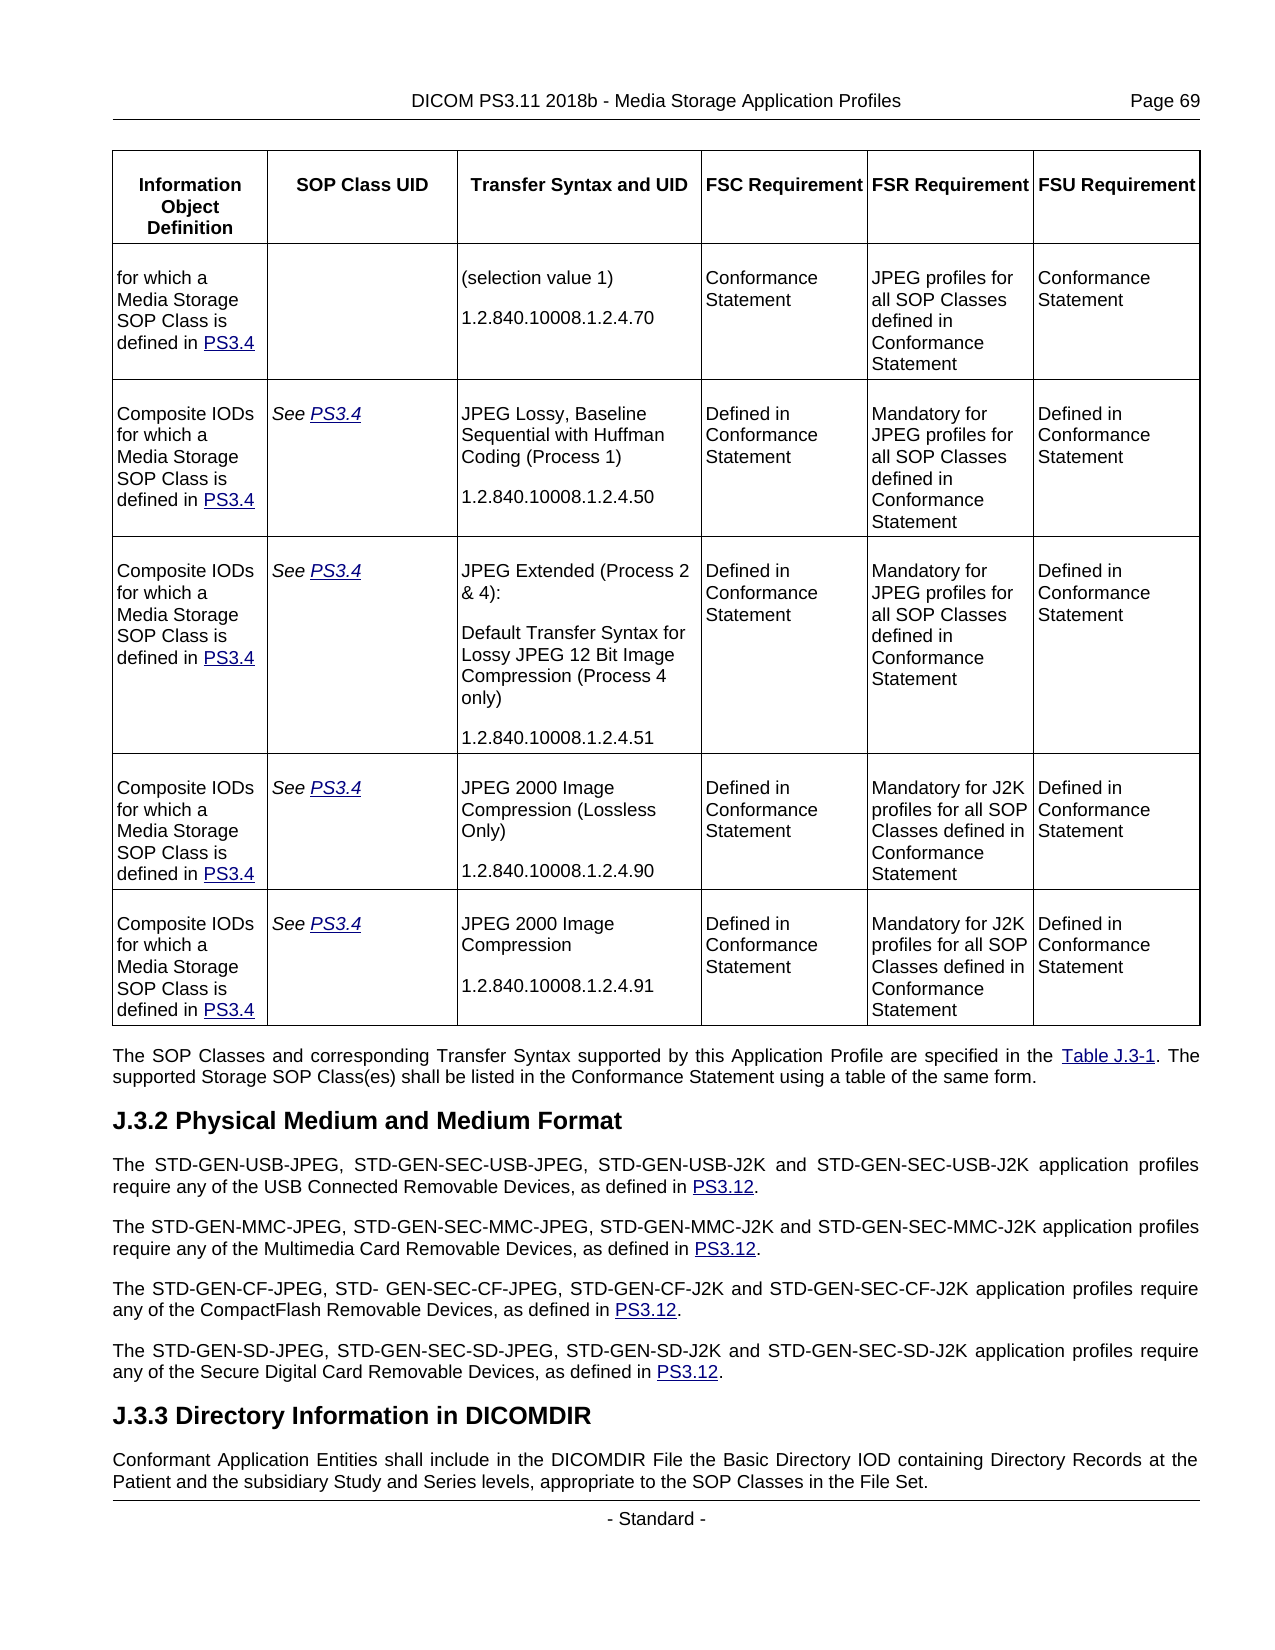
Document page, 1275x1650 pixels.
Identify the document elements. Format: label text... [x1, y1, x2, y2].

table_cell Composite IODs for which a Media Storage SOP Class is defined in PS3.4 [113, 754, 267, 889]
table_cell Composite IODs for which a Media Storage SOP Class is defined in PS3.4 [113, 537, 267, 753]
text The STD-GEN-USB-JPEG, STD-GEN-SEC-USB-JPEG, STD-GEN-USB-J2K and STD-GEN-SEC-USB-J2K application profiles require any of the USB Connected Removable Devices, as defined in PS3.12. [112, 1154, 1200, 1197]
table_cell [268, 244, 457, 379]
text Conformant Application Entities shall include in the DICOMDIR File the Basic Directory IOD containing Directory Records at the Patient and the subsidiary Study and Series levels, appropriate to the SOP Classes in the File Set. [112, 1449, 1200, 1492]
text J.3.2 Physical Medium and Medium Format [112, 1106, 1200, 1135]
table_header FSC Requirement [702, 151, 867, 243]
table_cell Defined in Conformance Statement [1034, 890, 1199, 1025]
table_cell JPEG profiles for all SOP Classes defined in Conformance Statement [868, 244, 1033, 379]
text The STD-GEN-MMC-JPEG, STD-GEN-SEC-MMC-JPEG, STD-GEN-MMC-J2K and STD-GEN-SEC-MMC-J2K application profiles require any of the Multimedia Card Removable Devices, as defined in PS3.12. [112, 1216, 1200, 1259]
table_cell Mandatory for J2K profiles for all SOP Classes defined in Conformance Statement [868, 890, 1033, 1025]
table_header Transfer Syntax and UID [458, 151, 701, 243]
table_cell Defined in Conformance Statement [702, 537, 867, 753]
table_cell Mandatory for JPEG profiles for all SOP Classes defined in Conformance Statement [868, 537, 1033, 753]
table_header Information Object Definition [113, 151, 267, 243]
table_cell Defined in Conformance Statement [1034, 380, 1199, 536]
table_cell for which a Media Storage SOP Class is defined in PS3.4 [113, 244, 267, 379]
table_cell Mandatory for JPEG profiles for all SOP Classes defined in Conformance Statement [868, 380, 1033, 536]
table_cell Defined in Conformance Statement [702, 890, 867, 1025]
text The STD-GEN-CF-JPEG, STD- GEN-SEC-CF-JPEG, STD-GEN-CF-J2K and STD-GEN-SEC-CF-J2K application profiles require any of the CompactFlash Removable Devices, as defined in PS3.12. [112, 1278, 1200, 1321]
table_cell See PS3.4 [268, 537, 457, 753]
table_cell Defined in Conformance Statement [702, 754, 867, 889]
table_cell See PS3.4 [268, 890, 457, 1025]
table_cell JPEG Extended (Process 2 & 4): Default Transfer Syntax for Lossy JPEG 12 Bit Image Compression (Process 4 only) 1.2.840.10008.1.2.4.51 [458, 537, 701, 753]
table_cell See PS3.4 [268, 754, 457, 889]
table_cell Defined in Conformance Statement [702, 380, 867, 536]
table_cell Conformance Statement [702, 244, 867, 379]
table_cell Defined in Conformance Statement [1034, 537, 1199, 753]
text The STD-GEN-SD-JPEG, STD-GEN-SEC-SD-JPEG, STD-GEN-SD-J2K and STD-GEN-SEC-SD-J2K application profiles require any of the Secure Digital Card Removable Devices, as defined in PS3.12. [112, 1339, 1200, 1383]
text J.3.3 Directory Information in DICOMDIR [112, 1401, 1200, 1430]
table_cell Conformance Statement [1034, 244, 1199, 379]
table_cell Defined in Conformance Statement [1034, 754, 1199, 889]
table_cell (selection value 1) 1.2.840.10008.1.2.4.70 [458, 244, 701, 379]
table_cell JPEG Lossy, Baseline Sequential with Huffman Coding (Process 1) 1.2.840.10008.1.2.4.50 [458, 380, 701, 536]
table_cell See PS3.4 [268, 380, 457, 536]
table_cell JPEG 2000 Image Compression (Lossless Only) 1.2.840.10008.1.2.4.90 [458, 754, 701, 889]
table_cell Composite IODs for which a Media Storage SOP Class is defined in PS3.4 [113, 380, 267, 536]
table_header FSU Requirement [1034, 151, 1199, 243]
table_header FSR Requirement [868, 151, 1033, 243]
table_cell JPEG 2000 Image Compression 1.2.840.10008.1.2.4.91 [458, 890, 701, 1025]
table_cell Mandatory for J2K profiles for all SOP Classes defined in Conformance Statement [868, 754, 1033, 889]
table_header SOP Class UID [268, 151, 457, 243]
table_cell Composite IODs for which a Media Storage SOP Class is defined in PS3.4 [113, 890, 267, 1025]
text The SOP Classes and corresponding Transfer Syntax supported by this Application Profile are specified in the Table J.3-1. The supported Storage SOP Class(es) shall be listed in the Conformance Statement using a table of the same form. [112, 1044, 1200, 1088]
